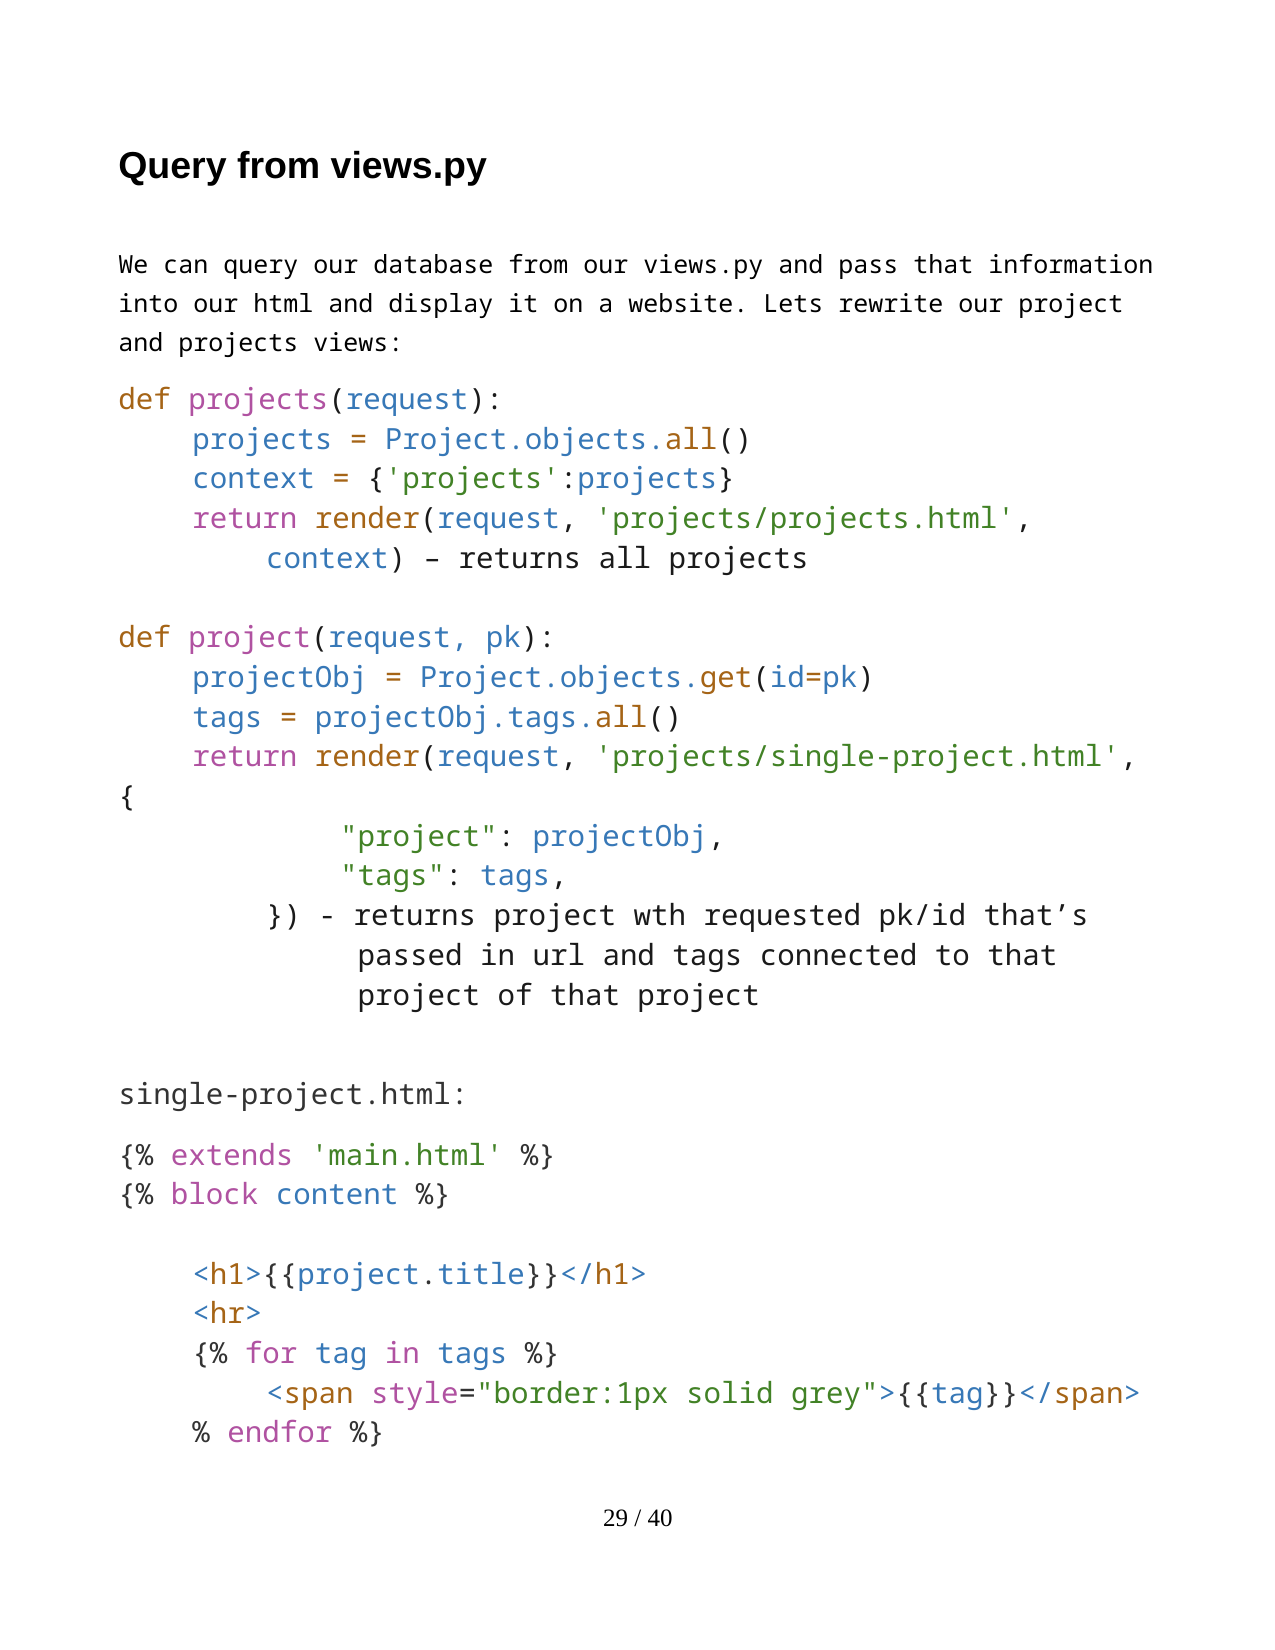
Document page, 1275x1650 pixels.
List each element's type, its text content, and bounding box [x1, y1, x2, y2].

text return render(request, 'projects/single-project.html', { [118, 736, 1157, 815]
text single-project.html: [118, 1074, 1157, 1113]
text def project(request, pk): [118, 617, 1157, 656]
text <span style="border:1px solid grey">{{tag}}</span> [118, 1372, 1157, 1412]
text {% extends 'main.html' %} [118, 1134, 1157, 1173]
text We can query our database from our views.py and pass that information into our html and display it on a website. Lets rewrite our project and projects views: [118, 246, 1157, 359]
text % endfor %} [118, 1412, 1157, 1451]
text return render(request, 'projects/projects.html', context) – returns all projects [118, 497, 1157, 577]
text def projects(request): [118, 378, 1157, 418]
subtitle Query from views.py [118, 143, 1157, 186]
text tags = projectObj.tags.all() [118, 696, 1157, 736]
text "project": projectObj, [118, 815, 1157, 855]
text {% block content %} [118, 1173, 1157, 1213]
text "tags": tags, [118, 855, 1157, 894]
text }) - returns project wth requested pk/id that’s passed in url and tags connected to that project of that project [118, 894, 1157, 1013]
text context = {'projects':projects} [118, 458, 1157, 497]
text {% for tag in tags %} [118, 1332, 1157, 1372]
text <hr> [118, 1293, 1157, 1332]
text projects = Project.objects.all() [118, 418, 1157, 458]
text <h1>{{project.title}}</h1> [118, 1253, 1157, 1293]
text projectObj = Project.objects.get(id=pk) [118, 656, 1157, 696]
